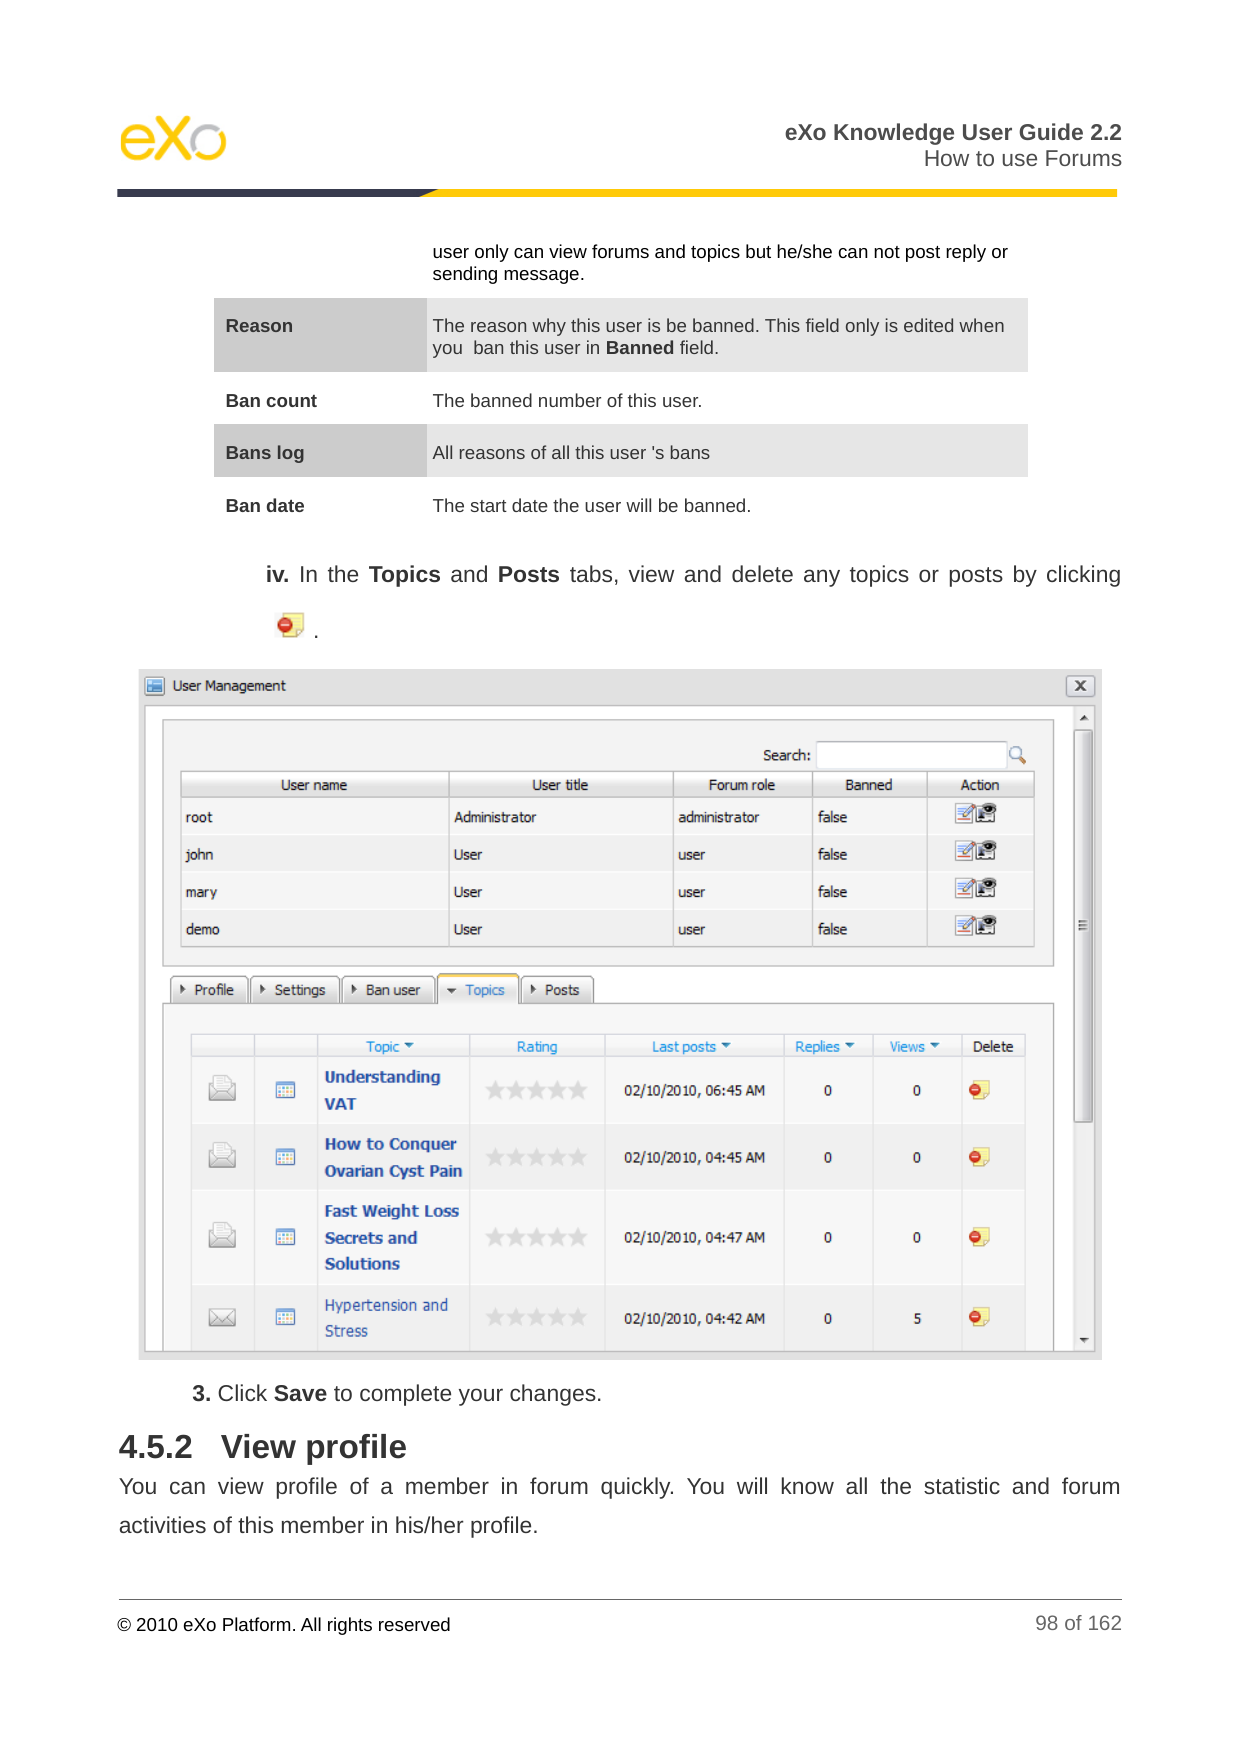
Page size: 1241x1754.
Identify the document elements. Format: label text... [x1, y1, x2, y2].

picture [117, 189, 1118, 197]
text iv. In the Topics and Posts tabs, view and delete any topics or posts by clicking . [266, 561, 1122, 648]
table_cell The start date the user will be banned. [427, 477, 1028, 529]
table_cell All reasons of all this user 's bans [427, 424, 1028, 477]
table_cell Ban date [214, 477, 427, 529]
table_cell Bans log [214, 424, 427, 477]
picture [273, 608, 306, 641]
table_cell Ban count [214, 372, 427, 424]
table_cell The banned number of this user. [427, 372, 1028, 424]
text You can view profile of a member in forum quickly. You will know all the statistic and forum activities of this member in his/her profile. [118, 1473, 1122, 1539]
text 3. Click Save to complete your changes. [118, 1360, 1122, 1406]
picture [120, 115, 227, 161]
subtitle View profile [118, 1427, 1122, 1466]
picture [138, 669, 1102, 1360]
table_cell The reason why this user is be banned. This field only is edited when you ban this user in Banned field. [427, 298, 1028, 372]
table_cell [214, 224, 427, 298]
table_cell user only can view forums and topics but he/she can not post reply or sending message. [427, 224, 1028, 298]
table_cell Reason [214, 298, 427, 372]
